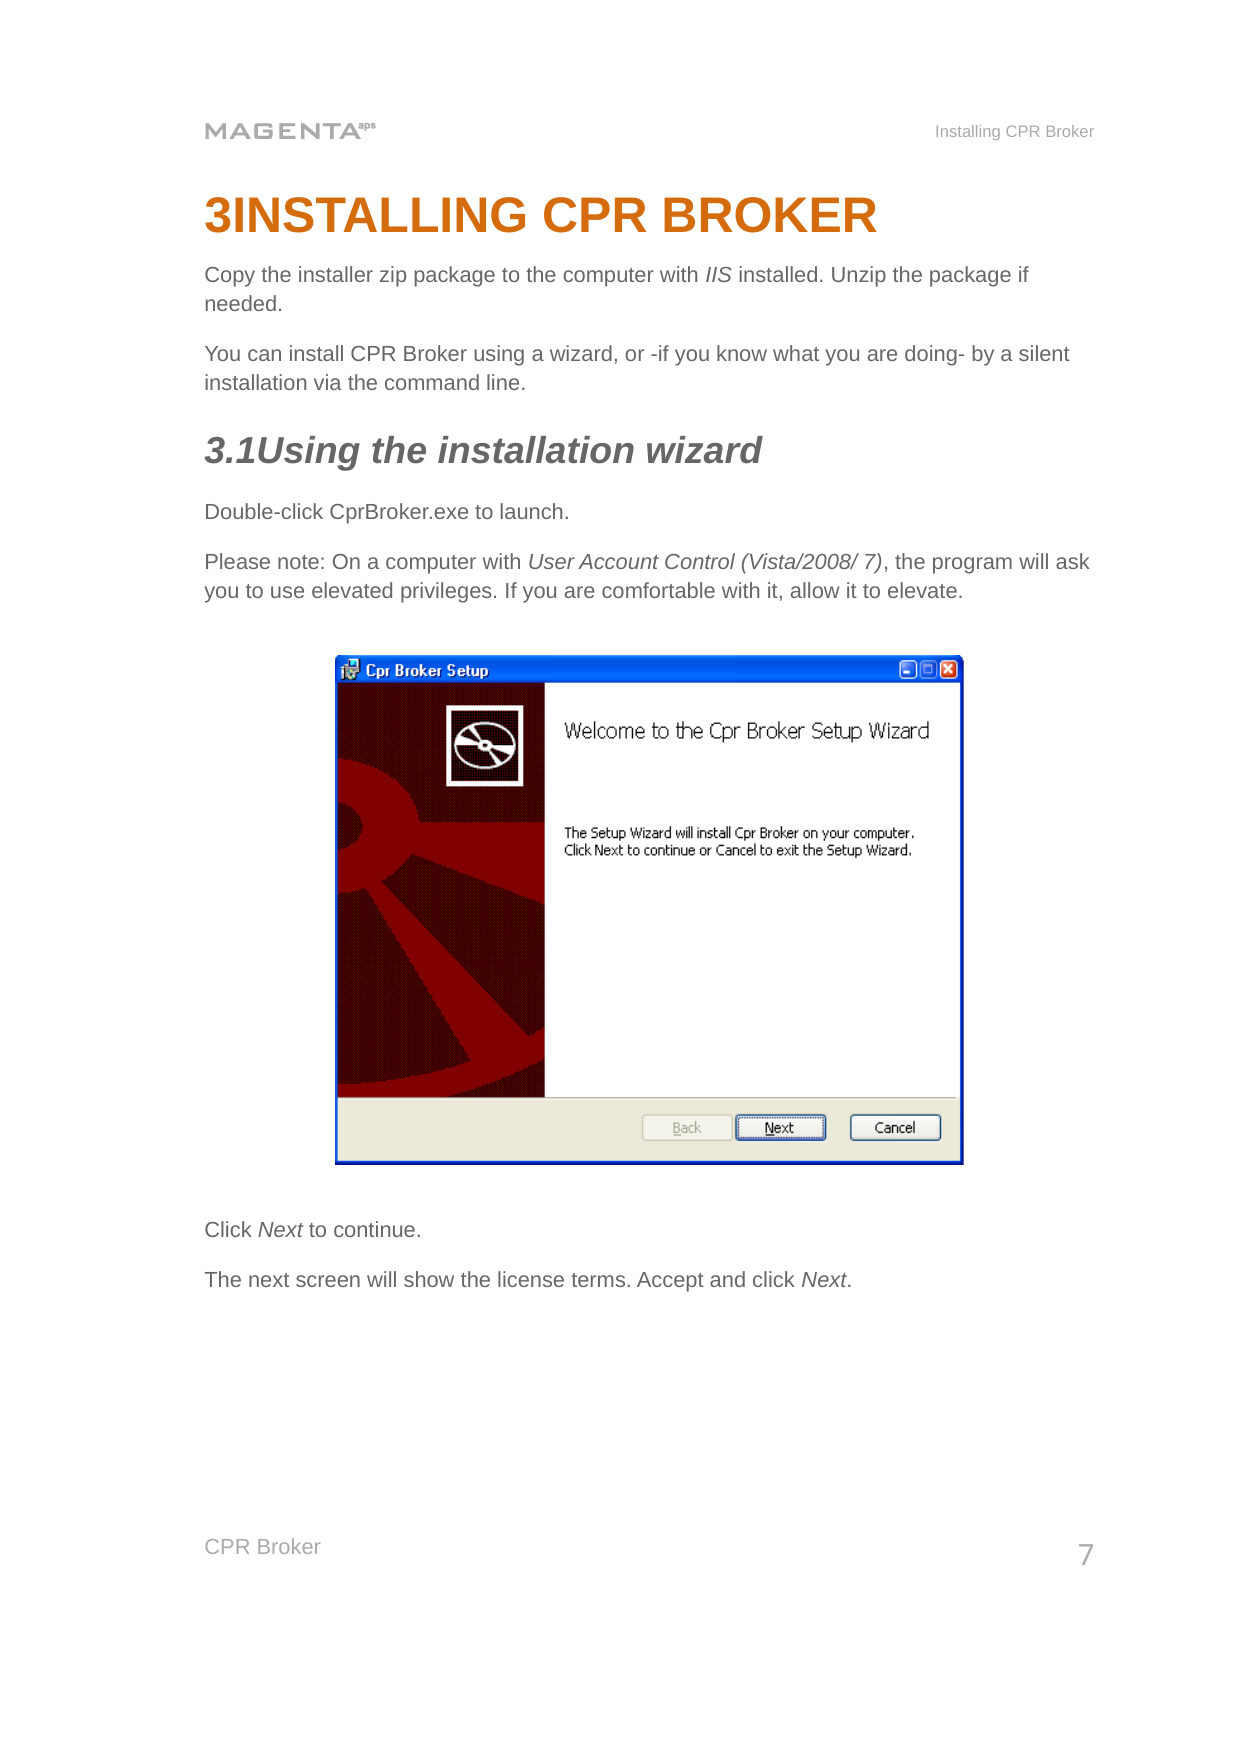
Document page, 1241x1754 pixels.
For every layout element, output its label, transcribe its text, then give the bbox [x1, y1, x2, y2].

text Copy the installer zip package to the computer with IIS installed. Unzip the package if needed. [204, 259, 1094, 317]
text Double-click CprBroker.exe to launch. [204, 496, 1094, 526]
text Click Next to continue. [204, 1214, 1094, 1244]
text The next screen will show the license terms. Accept and click Next. [204, 1264, 1094, 1294]
text Please note: On a computer with User Account Control (Vista/2008/ 7), the program will ask you to use elevated privileges. If you are comfortable with it, allow it to elevate. [204, 546, 1094, 605]
picture [335, 655, 964, 1165]
text You can install CPR Broker using a wizard, or -if you know what you are doing- by a silent installation via the command line. [204, 338, 1094, 396]
subtitle Using the installation wizard [204, 417, 1094, 476]
subtitle Installing CPR Broker [204, 186, 1094, 244]
